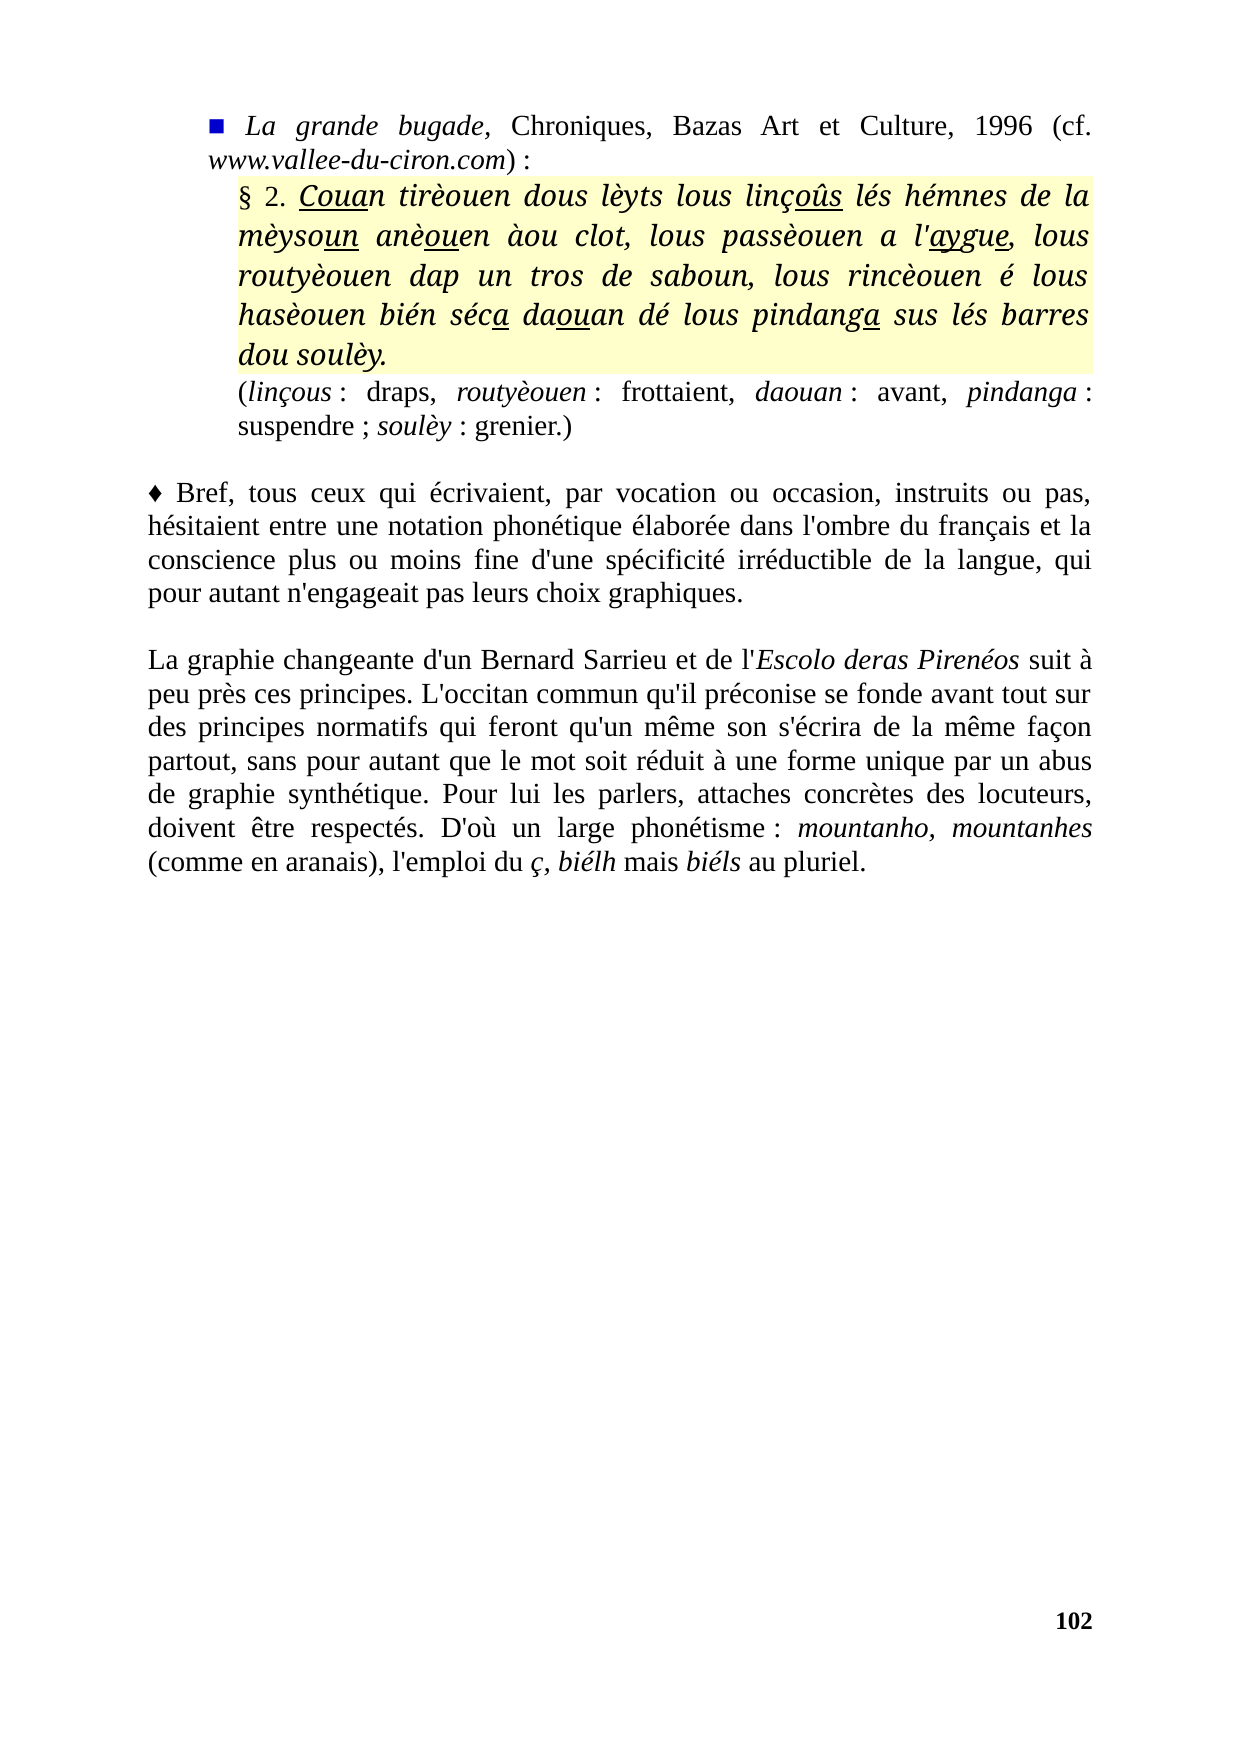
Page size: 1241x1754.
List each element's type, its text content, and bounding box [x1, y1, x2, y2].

text (linçous : draps, routyèouen : frottaient, daouan : avant, pindanga : suspendre ; soulèy : grenier.) [238, 374, 1093, 441]
text ■ La grande bugade, Chroniques, Bazas Art et Culture, 1996 (cf. www.vallee-du-ciron.com) : [208, 108, 1093, 176]
text ♦ Bref, tous ceux qui écrivaient, par vocation ou occasion, instruits ou pas, hésitaient entre une notation phonétique élaborée dans l'ombre du français et la conscience plus ou moins fine d'une spécificité irréductible de la langue, qui pour autant n'engageait pas leurs choix graphiques. [148, 475, 1093, 609]
text La graphie changeante d'un Bernard Sarrieu et de l'Escolo deras Pirenéos suit à peu près ces principes. L'occitan commun qu'il préconise se fonde avant tout sur des principes normatifs qui feront qu'un même son s'écrira de la même façon partout, sans pour autant que le mot soit réduit à une forme unique par un abus de graphie synthétique. Pour lui les parlers, attaches concrètes des locuteurs, doivent être respectés. D'où un large phonétisme : mountanho, mountanhes (comme en aranais), l'emploi du ç, biélh mais biéls au pluriel. [148, 642, 1093, 877]
text § 2. Couan tirèouen dous lèyts lous linçoûs lés hémnes de la mèysoun anèouen àou clot, lous passèouen a l'aygue, lous routyèouen dap un tros de saboun, lous rincèouen é lous hasèouen bién séca daouan dé lous pindanga sus lés barres dou soulèy. [238, 176, 1093, 374]
